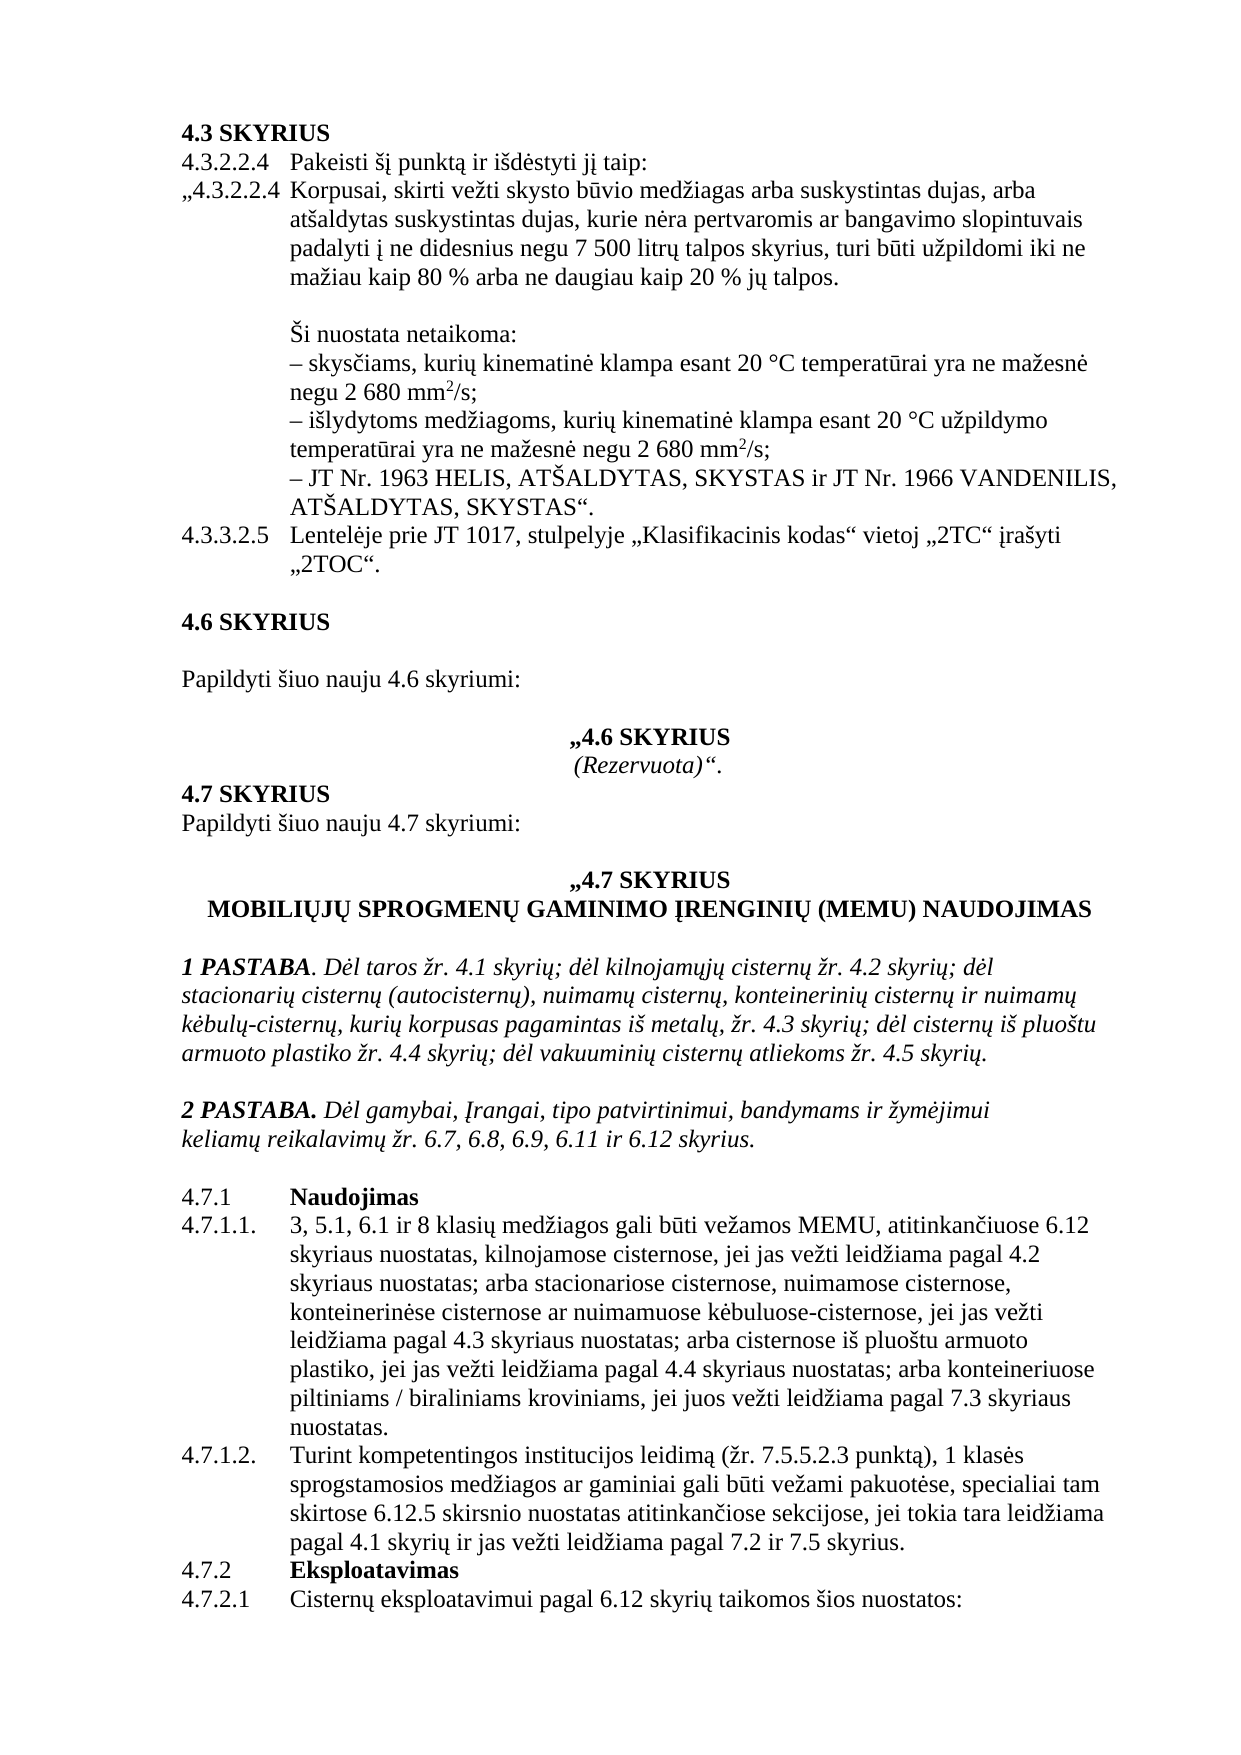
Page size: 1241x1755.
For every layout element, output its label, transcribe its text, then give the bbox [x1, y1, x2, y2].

table_cell „4.3.2.2.4 [177, 176, 285, 348]
table_cell – skysčiams, kurių kinematinė klampa esant 20 °C temperatūrai yra ne mažesnė negu 2 680 mm2/s; – išlydytoms medžiagoms, kurių kinematinė klampa esant 20 °C užpildymo temperatūrai yra ne mažesnė negu 2 680 mm2/s; – JT Nr. 1963 HELIS, ATŠALDYTAS, SKYSTAS ir JT Nr. 1966 VANDENILIS, ATŠALDYTAS, SKYSTAS“. [285, 348, 1122, 521]
table_cell 4.7.2.1 [177, 1584, 285, 1613]
table_cell Korpusai, skirti vežti skysto būvio medžiagas arba suskystintas dujas, arba atšaldytas suskystintas dujas, kurie nėra pertvaromis ar bangavimo slopintuvais padalyti į ne didesnius negu 7 500 litrų talpos skyrius, turi būti užpildomi iki ne mažiau kaip 80 % arba ne daugiau kaip 20 % jų talpos. Ši nuostata netaikoma: [285, 176, 1122, 348]
table_cell 4.3.3.2.5 [177, 521, 285, 607]
table_cell Lentelėje prie JT 1017, stulpelyje „Klasifikacinis kodas“ vietoj „2TC“ įrašyti „2TOC“. [285, 521, 1122, 607]
table_cell Naudojimas [285, 1182, 1122, 1211]
table_cell 4.7.1 [177, 1182, 285, 1211]
table_cell Eksploatavimas [285, 1556, 1122, 1584]
table_cell 4.7.1.1. [177, 1211, 285, 1441]
table_cell 4.7.1.2. [177, 1441, 285, 1556]
table_cell 4.6 SKYRIUS Papildyti šiuo nauju 4.6 skyriumi: „4.6 SKYRIUS (Rezervuota)“. 4.7 SKYRIUS Papildyti šiuo nauju 4.7 skyriumi: „4.7 SKYRIUS MOBILIŲJŲ SPROGMENŲ GAMINIMO ĮRENGINIŲ (MEMU) NAUDOJIMAS 1 PASTABA. Dėl taros žr. 4.1 skyrių; dėl kilnojamųjų cisternų žr. 4.2 skyrių; dėl stacionarių cisternų (autocisternų), nuimamų cisternų, konteinerinių cisternų ir nuimamų kėbulų-cisternų, kurių korpusas pagamintas iš metalų, žr. 4.3 skyrių; dėl cisternų iš pluoštu armuoto plastiko žr. 4.4 skyrių; dėl vakuuminių cisternų atliekoms žr. 4.5 skyrių. 2 PASTABA. Dėl gamybai, Įrangai, tipo patvirtinimui, bandymams ir žymėjimui keliamų reikalavimų žr. 6.7, 6.8, 6.9, 6.11 ir 6.12 skyrius. [177, 607, 1122, 1182]
table_cell Turint kompetentingos institucijos leidimą (žr. 7.5.5.2.3 punktą), 1 klasės sprogstamosios medžiagos ar gaminiai gali būti vežami pakuotėse, specialiai tam skirtose 6.12.5 skirsnio nuostatas atitinkančiose sekcijose, jei tokia tara leidžiama pagal 4.1 skyrių ir jas vežti leidžiama pagal 7.2 ir 7.5 skyrius. [285, 1441, 1122, 1556]
table_cell 3, 5.1, 6.1 ir 8 klasių medžiagos gali būti vežamos MEMU, atitinkančiuose 6.12 skyriaus nuostatas, kilnojamose cisternose, jei jas vežti leidžiama pagal 4.2 skyriaus nuostatas; arba stacionariose cisternose, nuimamose cisternose, konteinerinėse cisternose ar nuimamuose kėbuluose-cisternose, jei jas vežti leidžiama pagal 4.3 skyriaus nuostatas; arba cisternose iš pluoštu armuoto plastiko, jei jas vežti leidžiama pagal 4.4 skyriaus nuostatas; arba konteineriuose piltiniams / biraliniams kroviniams, jei juos vežti leidžiama pagal 7.3 skyriaus nuostatas. [285, 1211, 1122, 1441]
table_cell 4.3 SKYRIUS [177, 118, 1122, 147]
table_cell 4.7.2 [177, 1556, 285, 1584]
table_cell 4.3.2.2.4 [177, 147, 285, 176]
table_cell [177, 348, 285, 521]
table_cell Cisternų eksploatavimui pagal 6.12 skyrių taikomos šios nuostatos: [285, 1584, 1122, 1613]
table_cell Pakeisti šį punktą ir išdėstyti jį taip: [285, 147, 1122, 176]
